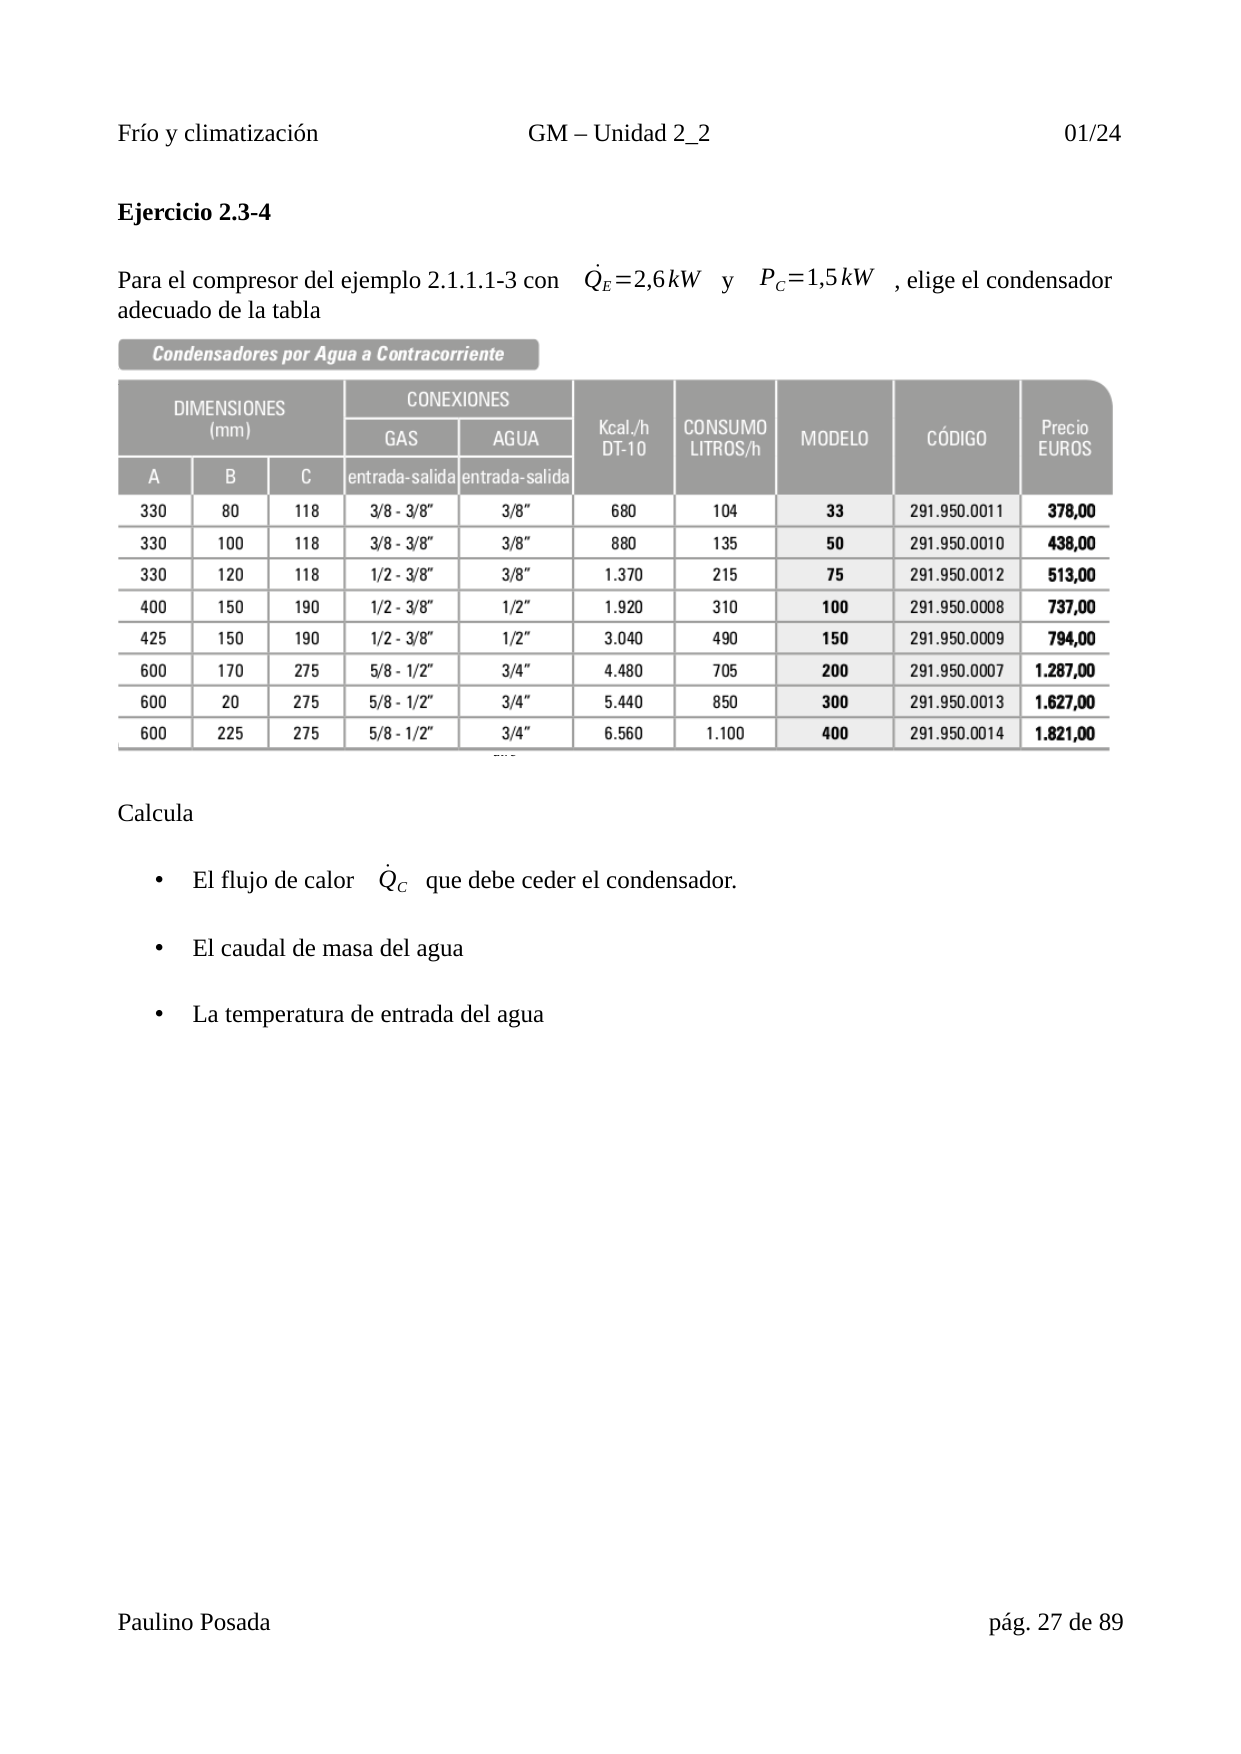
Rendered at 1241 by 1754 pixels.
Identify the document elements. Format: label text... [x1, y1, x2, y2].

text Ejercicio 2.3-4 [117, 197, 1123, 226]
text Suponiendo una temperatura de condensación de se deduce que la temperatura media del aire en el condensador será de . [117, 695, 1123, 760]
picture [118, 336, 1123, 755]
list El flujo de calor que debe ceder el condensador. [155, 864, 1123, 896]
list El caudal de masa del agua [155, 933, 1123, 962]
text Calcula [117, 798, 1123, 826]
text Para el compresor del ejemplo 2.1.1.1-3 con y , elige el condensador adecuado de la tabla [117, 263, 1123, 324]
list La temperatura de entrada del agua [155, 999, 1123, 1028]
